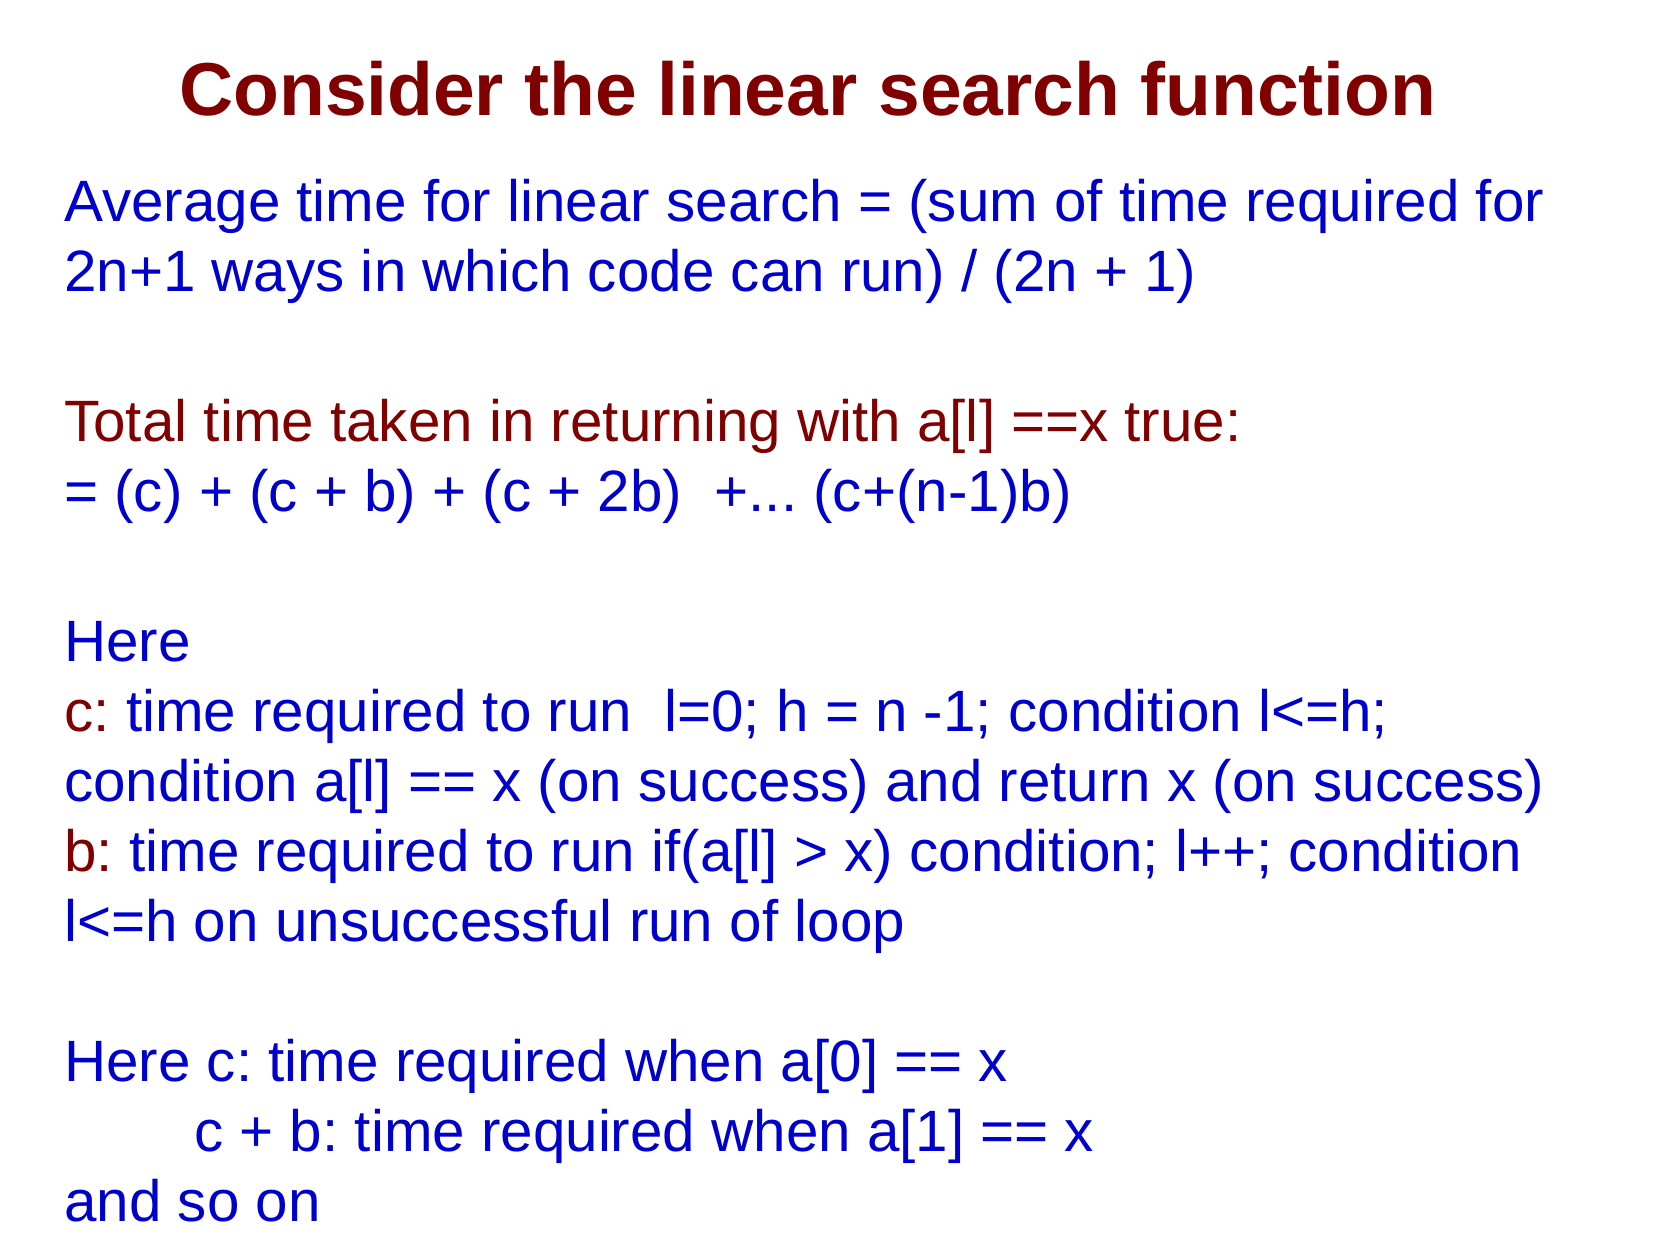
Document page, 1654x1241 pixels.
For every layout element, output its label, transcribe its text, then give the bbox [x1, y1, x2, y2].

subtitle Average time for linear search = (sum of time required for 2n+1 ways in which code can run) / (2n + 1) Total time taken in returning with a[l] ==x true: = (c) + (c + b) + (c + 2b) +... (c+(n-1)b) Here c: time required to run l=0; h = n -1; condition l<=h; condition a[l] == x (on success) and return x (on success) b: time required to run if(a[l] > x) condition; l++; condition l<=h on unsuccessful run of loop Here c: time required when a[0] == x c + b: time required when a[1] == x and so on [64, 163, 1553, 1159]
title Consider the linear search function [64, 39, 1553, 131]
